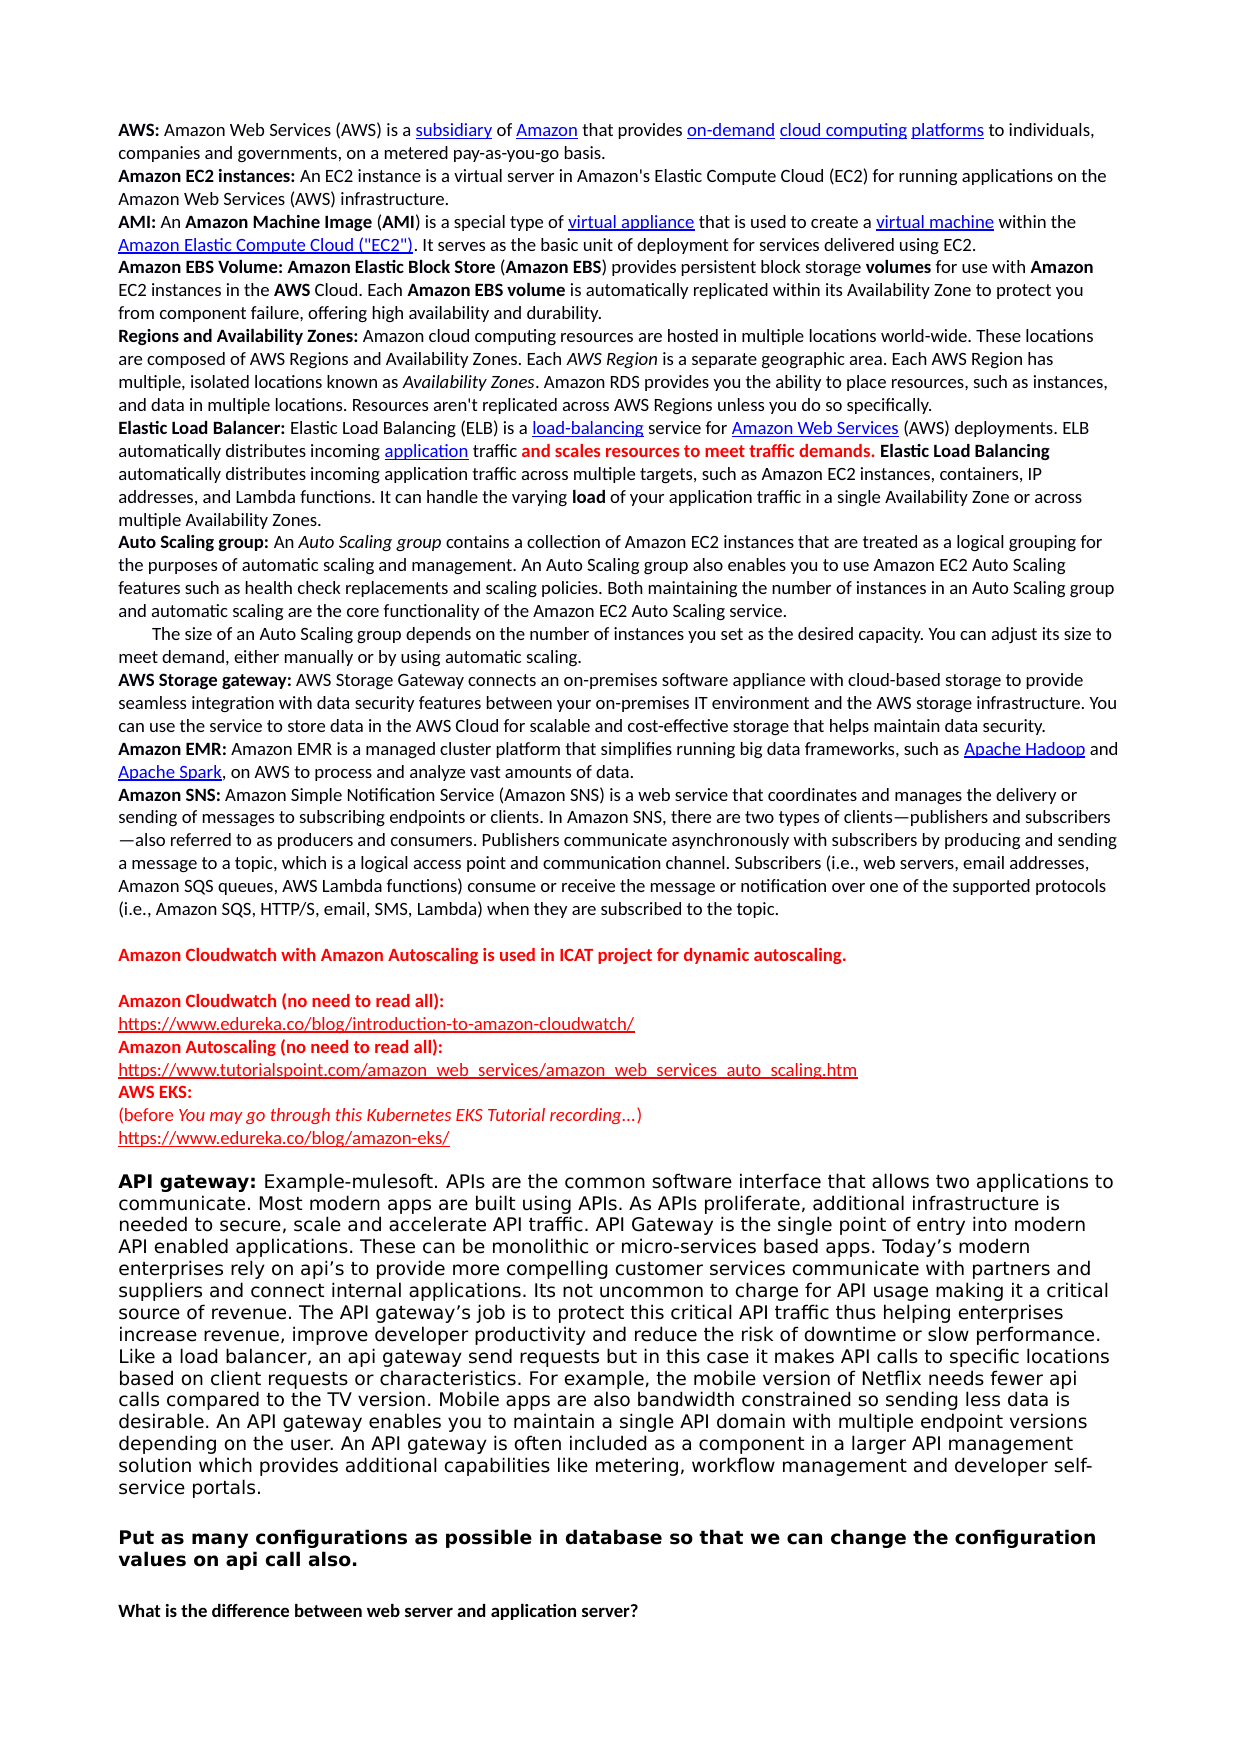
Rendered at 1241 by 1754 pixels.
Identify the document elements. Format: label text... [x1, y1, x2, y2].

text https://www.edureka.co/blog/introduction-to-amazon-cloudwatch/ [118, 1012, 1122, 1035]
text Amazon EMR: Amazon EMR is a managed cluster platform that simplifies running big data frameworks, such as Apache Hadoop and Apache Spark, on AWS to process and analyze vast amounts of data. [118, 737, 1122, 783]
text https://www.edureka.co/blog/amazon-eks/ [118, 1126, 1122, 1149]
text API gateway: Example-mulesoft. APIs are the common software interface that allows two applications to communicate. Most modern apps are built using APIs. As APIs proliferate, additional infrastructure is needed to secure, scale and accelerate API traffic. API Gateway is the single point of entry into modern API enabled applications. These can be monolithic or micro-services based apps. Today’s modern enterprises rely on api’s to provide more compelling customer services communicate with partners and suppliers and connect internal applications. Its not uncommon to charge for API usage making it a critical source of revenue. The API gateway’s job is to protect this critical API traffic thus helping enterprises increase revenue, improve developer productivity and reduce the risk of downtime or slow performance. Like a load balancer, an api gateway send requests but in this case it makes API calls to specific locations based on client requests or characteristics. For example, the mobile version of Netflix needs fewer api calls compared to the TV version. Mobile apps are also bandwidth constrained so sending less data is desirable. An API gateway enables you to maintain a single API domain with multiple endpoint versions depending on the user. An API gateway is often included as a component in a larger API management solution which provides additional capabilities like metering, workflow management and developer self-service portals. [118, 1171, 1122, 1499]
text AMI: An Amazon Machine Image (AMI) is a special type of virtual appliance that is used to create a virtual machine within the Amazon Elastic Compute Cloud ("EC2"). It serves as the basic unit of deployment for services delivered using EC2. [118, 210, 1122, 256]
text Auto Scaling group: An Auto Scaling group contains a collection of Amazon EC2 instances that are treated as a logical grouping for the purposes of automatic scaling and management. An Auto Scaling group also enables you to use Amazon EC2 Auto Scaling features such as health check replacements and scaling policies. Both maintaining the number of instances in an Auto Scaling group and automatic scaling are the core functionality of the Amazon EC2 Auto Scaling service. [118, 531, 1122, 622]
text Amazon Cloudwatch (no need to read all): [118, 989, 1122, 1012]
text (before You may go through this Kubernetes EKS Tutorial recording...) [118, 1103, 1122, 1126]
text Amazon EBS Volume: Amazon Elastic Block Store (Amazon EBS) provides persistent block storage volumes for use with Amazon EC2 instances in the AWS Cloud. Each Amazon EBS volume is automatically replicated within its Availability Zone to protect you from component failure, offering high availability and durability. [118, 256, 1122, 324]
text Amazon SNS: Amazon Simple Notification Service (Amazon SNS) is a web service that coordinates and manages the delivery or sending of messages to subscribing endpoints or clients. In Amazon SNS, there are two types of clients—publishers and subscribers—also referred to as producers and consumers. Publishers communicate asynchronously with subscribers by producing and sending a message to a topic, which is a logical access point and communication channel. Subscribers (i.e., web servers, email addresses, Amazon SQS queues, AWS Lambda functions) consume or receive the message or notification over one of the supported protocols (i.e., Amazon SQS, HTTP/S, email, SMS, Lambda) when they are subscribed to the topic. [118, 783, 1122, 920]
text Amazon EC2 instances: An EC2 instance is a virtual server in Amazon's Elastic Compute Cloud (EC2) for running applications on the Amazon Web Services (AWS) infrastructure. [118, 164, 1122, 210]
text AWS EKS: [118, 1081, 1122, 1103]
text Regions and Availability Zones: Amazon cloud computing resources are hosted in multiple locations world-wide. These locations are composed of AWS Regions and Availability Zones. Each AWS Region is a separate geographic area. Each AWS Region has multiple, isolated locations known as Availability Zones. Amazon RDS provides you the ability to place resources, such as instances, and data in multiple locations. Resources aren't replicated across AWS Regions unless you do so specifically. [118, 324, 1122, 416]
text Put as many configurations as possible in database so that we can change the configuration values on api call also. [118, 1527, 1122, 1571]
text What is the difference between web server and application server? [118, 1599, 1122, 1622]
text AWS: Amazon Web Services (AWS) is a subsidiary of Amazon that provides on-demand cloud computing platforms to individuals, companies and governments, on a metered pay-as-you-go basis. [118, 118, 1122, 164]
text https://www.tutorialspoint.com/amazon_web_services/amazon_web_services_auto_scaling.htm [118, 1058, 1122, 1081]
text Elastic Load Balancer: Elastic Load Balancing (ELB) is a load-balancing service for Amazon Web Services (AWS) deployments. ELB automatically distributes incoming application traffic and scales resources to meet traffic demands. Elastic Load Balancing automatically distributes incoming application traffic across multiple targets, such as Amazon EC2 instances, containers, IP addresses, and Lambda functions. It can handle the varying load of your application traffic in a single Availability Zone or across multiple Availability Zones. [118, 416, 1122, 531]
text Amazon Autoscaling (no need to read all): [118, 1035, 1122, 1058]
text The size of an Auto Scaling group depends on the number of instances you set as the desired capacity. You can adjust its size to meet demand, either manually or by using automatic scaling. [118, 622, 1122, 668]
text Amazon Cloudwatch with Amazon Autoscaling is used in ICAT project for dynamic autoscaling. [118, 943, 1122, 966]
text AWS Storage gateway: AWS Storage Gateway connects an on-premises software appliance with cloud-based storage to provide seamless integration with data security features between your on-premises IT environment and the AWS storage infrastructure. You can use the service to store data in the AWS Cloud for scalable and cost-effective storage that helps maintain data security. [118, 668, 1122, 737]
